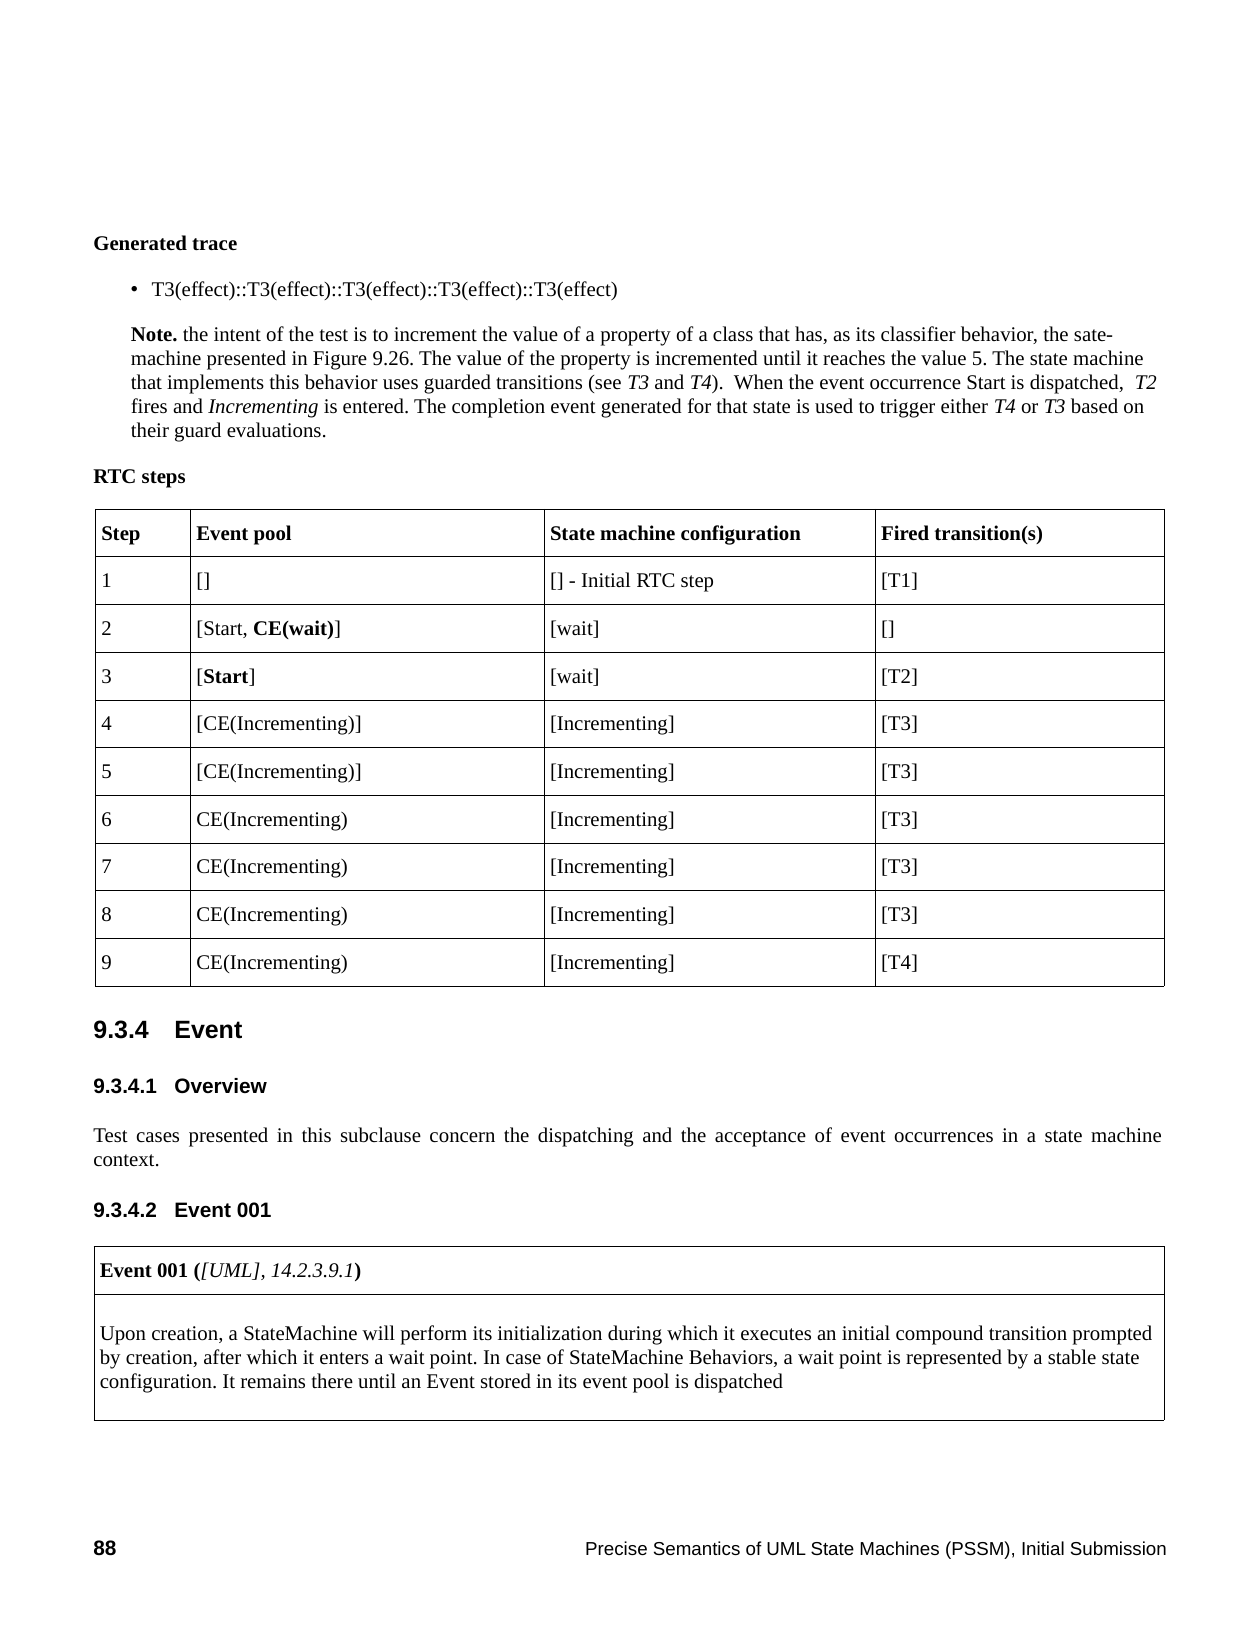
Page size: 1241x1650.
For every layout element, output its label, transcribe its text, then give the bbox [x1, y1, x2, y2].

table_header Fired transition(s) [876, 510, 1164, 556]
list T3(effect)::T3(effect)::T3(effect)::T3(effect)::T3(effect) [131, 276, 1164, 301]
table_header Event pool [191, 510, 544, 556]
table_cell [T4] [876, 939, 1164, 986]
table_cell [] [191, 557, 544, 604]
table_cell 8 [96, 891, 190, 938]
text Generated trace [93, 231, 1164, 255]
table_cell [T2] [876, 653, 1164, 699]
table_cell 9 [96, 939, 190, 986]
table_header Event 001 ([UML], 14.2.3.9.1) [95, 1247, 1164, 1294]
table_header State machine configuration [545, 510, 875, 556]
table_cell [wait] [545, 653, 875, 699]
table_cell [Incrementing] [545, 939, 875, 986]
table_cell [wait] [545, 605, 875, 652]
table_cell [] - Initial RTC step [545, 557, 875, 604]
table_cell [T1] [876, 557, 1164, 604]
text RTC steps [93, 463, 1164, 488]
table_cell Upon creation, a StateMachine will perform its initialization during which it executes an initial compound transition prompted by creation, after which it enters a wait point. In case of StateMachine Behaviors, a wait point is represented by a stable state configuration. It remains there until an Event stored in its event pool is dispatched [95, 1295, 1164, 1420]
table_cell [Start] [191, 653, 544, 699]
table_cell [T3] [876, 701, 1164, 747]
table_cell CE(Incrementing) [191, 796, 544, 843]
table_cell [T3] [876, 796, 1164, 843]
table_cell [T3] [876, 891, 1164, 938]
table_cell CE(Incrementing) [191, 939, 544, 986]
table_cell [Start, CE(wait)] [191, 605, 544, 652]
table_cell 2 [96, 605, 190, 652]
subtitle Event 001 [93, 1196, 1164, 1221]
table_cell CE(Incrementing) [191, 844, 544, 890]
table_cell 6 [96, 796, 190, 843]
table_cell [T3] [876, 844, 1164, 890]
table_cell 5 [96, 748, 190, 795]
table_header Step [96, 510, 190, 556]
table_cell 3 [96, 653, 190, 699]
table_cell [Incrementing] [545, 891, 875, 938]
table_cell [] [876, 605, 1164, 652]
table_cell [Incrementing] [545, 844, 875, 890]
text Test cases presented in this subclause concern the dispatching and the acceptance of event occurrences in a state machine context. [93, 1123, 1164, 1171]
table_cell 7 [96, 844, 190, 890]
table_cell 1 [96, 557, 190, 604]
table_cell [Incrementing] [545, 701, 875, 747]
table_cell CE(Incrementing) [191, 891, 544, 938]
table_cell [Incrementing] [545, 748, 875, 795]
table_cell [Incrementing] [545, 796, 875, 843]
subtitle Overview [93, 1073, 1164, 1098]
table_cell [T3] [876, 748, 1164, 795]
table_cell [CE(Incrementing)] [191, 701, 544, 747]
table_cell 4 [96, 701, 190, 747]
table_cell [CE(Incrementing)] [191, 748, 544, 795]
text Note. the intent of the test is to increment the value of a property of a class that has, as its classifier behavior, the sate-machine presented in Figure 9.26. The value of the property is incremented until it reaches the value 5. The state machine that implements this behavior uses guarded transitions (see T3 and T4). When the event occurrence Start is dispatched, T2 fires and Incrementing is entered. The completion event generated for that state is used to trigger either T4 or T3 based on their guard evaluations. [131, 322, 1164, 442]
subtitle Event [93, 1015, 1164, 1044]
